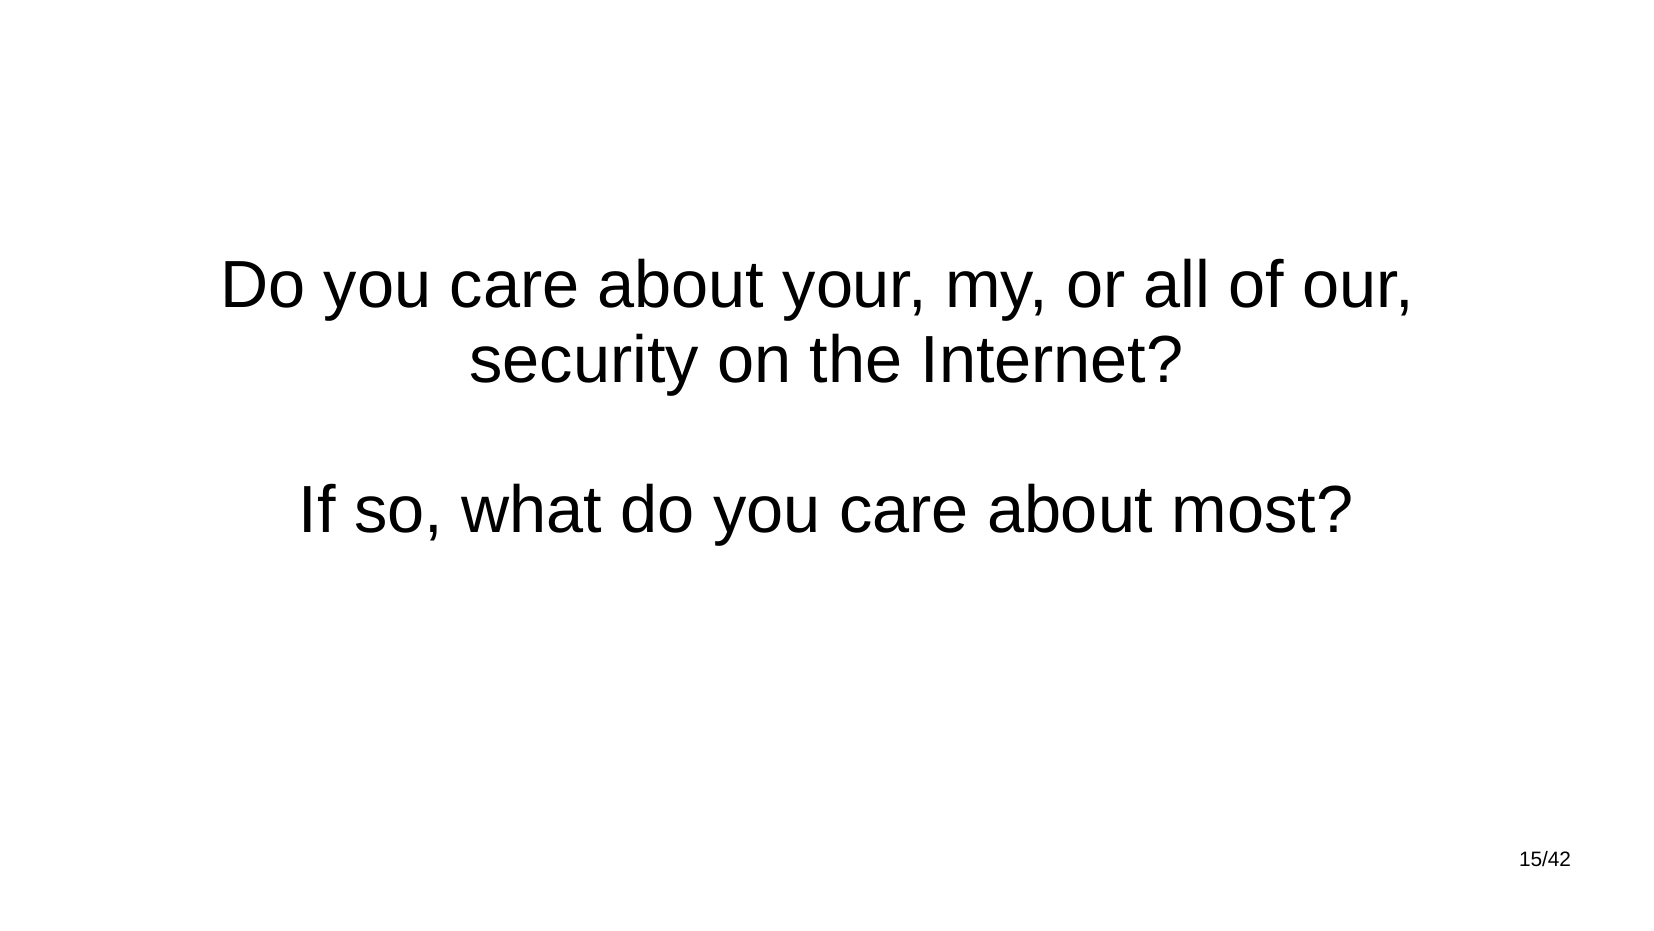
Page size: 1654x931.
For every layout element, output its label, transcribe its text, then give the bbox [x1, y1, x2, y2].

subtitle Do you care about your, my, or all of our, security on the Internet? If so, what do you care about most? [82, 37, 1571, 757]
